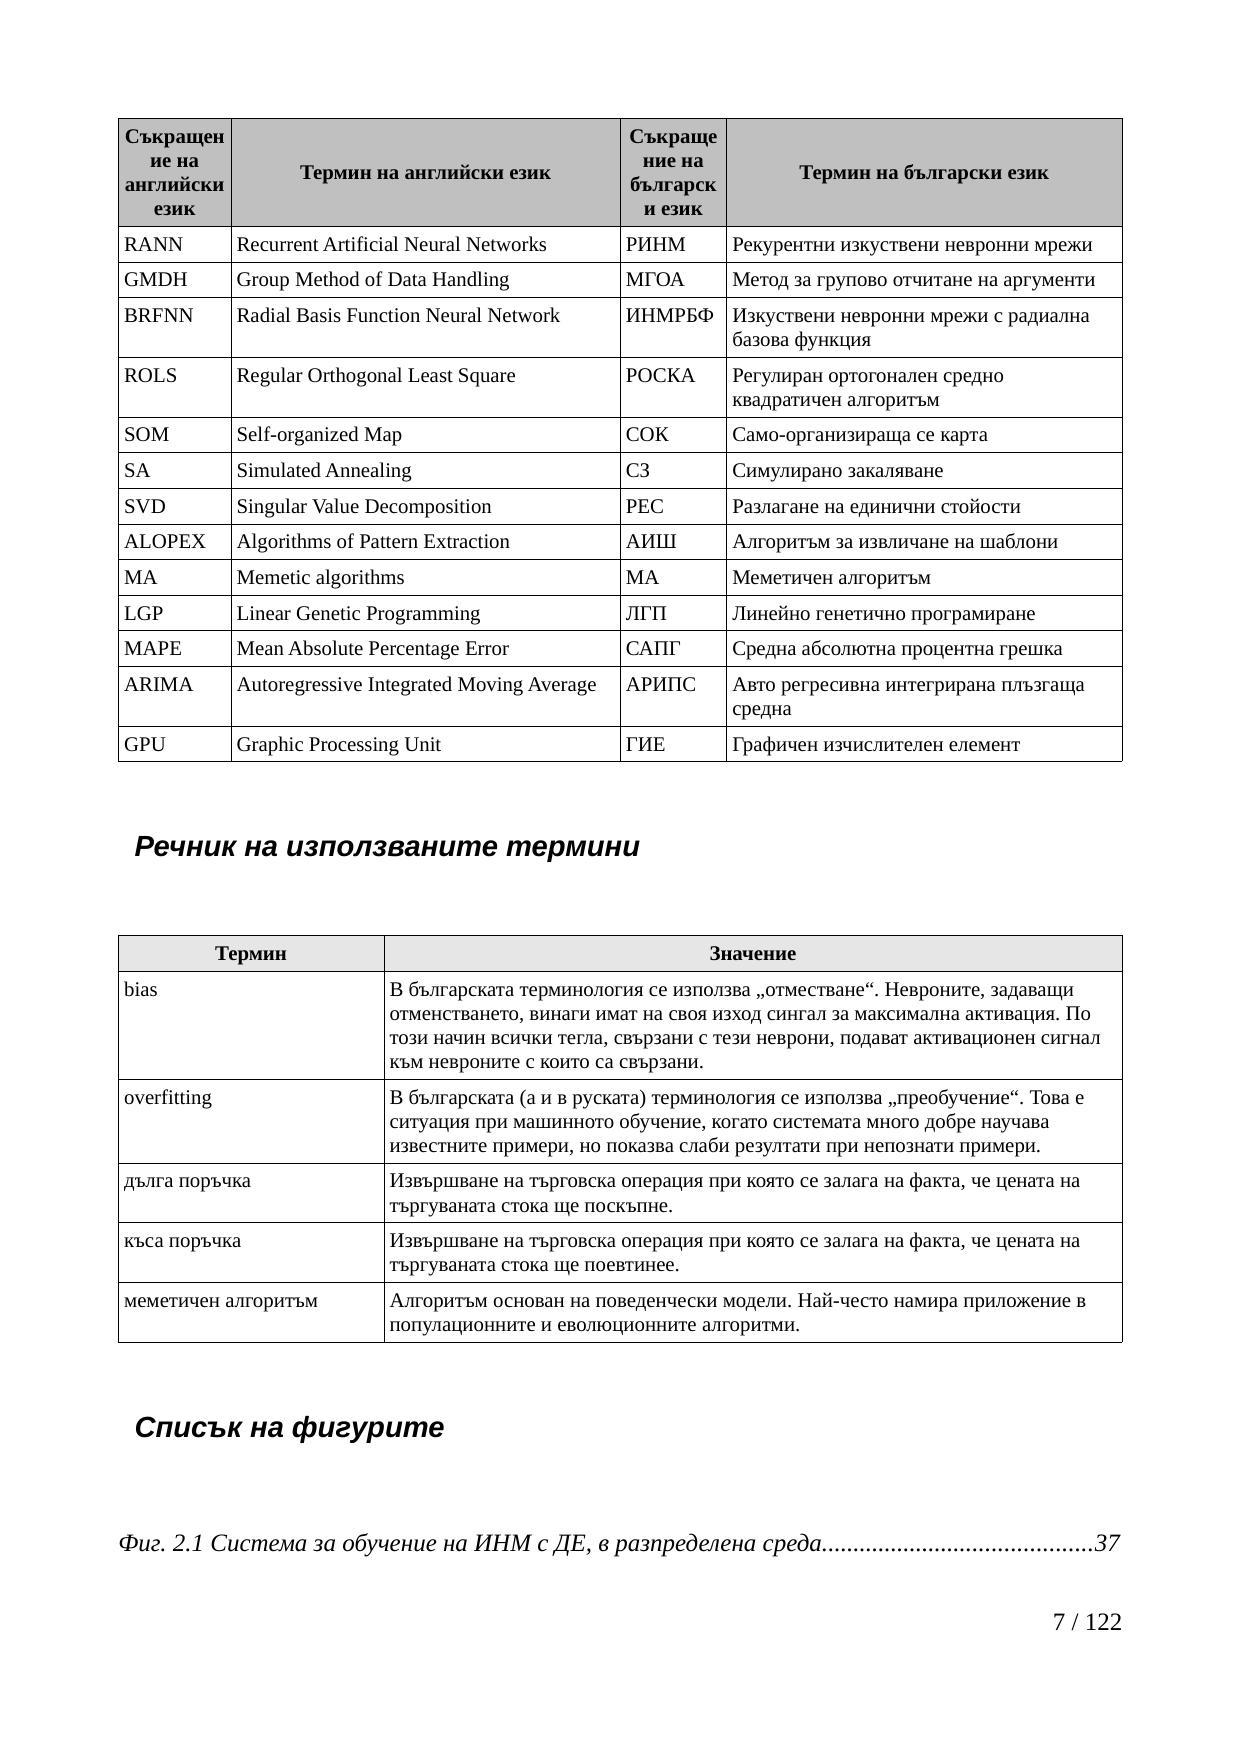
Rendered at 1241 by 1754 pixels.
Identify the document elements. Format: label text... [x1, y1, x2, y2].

table_cell СОК [621, 418, 726, 452]
table_cell Algorithms of Pattern Extraction [232, 525, 620, 559]
table_cell къса поръчка [119, 1223, 384, 1282]
table_header Значение [385, 936, 1122, 971]
table_cell Линейно генетично програмиране [727, 596, 1122, 630]
table_cell РЕС [621, 489, 726, 523]
table_cell ГИЕ [621, 727, 726, 761]
subtitle Речник на използваните термини [118, 829, 1122, 863]
table_cell Разлагане на единични стойости [727, 489, 1122, 523]
table_cell MA [119, 560, 231, 595]
table_cell LGP [119, 596, 231, 630]
table_cell BRFNN [119, 298, 231, 357]
table_cell В българската (а и в руската) терминология се използва „преобучение“. Това е ситуация при машинното обучение, когато системата много добре научава известните примери, но показва слаби резултати при непознати примери. [385, 1080, 1122, 1163]
table_cell Симулирано закаляване [727, 453, 1122, 488]
table_header Термин на английски език [232, 119, 620, 226]
table_header Съкращение на английски език [119, 119, 231, 226]
table_cell overfitting [119, 1080, 384, 1163]
table_cell РИНМ [621, 227, 726, 262]
table_cell ROLS [119, 358, 231, 417]
table_cell АИШ [621, 525, 726, 559]
table_cell SOM [119, 418, 231, 452]
table_cell МГОА [621, 263, 726, 297]
table_cell Group Method of Data Handling [232, 263, 620, 297]
table_cell Regular Orthogonal Least Square [232, 358, 620, 417]
table_cell В българската терминология се използва „отместване“. Невроните, задаващи отменстването, винаги имат на своя изход сингал за максимална активация. По този начин всички тегла, свързани с тези неврони, подават активационен сигнал към невроните с които са свързани. [385, 972, 1122, 1079]
table_cell SA [119, 453, 231, 488]
table_cell Self-organized Map [232, 418, 620, 452]
table_cell GMDH [119, 263, 231, 297]
table_cell Метод за групово отчитане на аргументи [727, 263, 1122, 297]
subtitle Списък на фигурите [118, 1410, 1122, 1443]
table_cell Graphic Processing Unit [232, 727, 620, 761]
table_cell Изкуствени невронни мрежи с радиална базова функция [727, 298, 1122, 357]
table_cell Memetic algorithms [232, 560, 620, 595]
table_cell Само-организираща се карта [727, 418, 1122, 452]
table_cell ИНМРБФ [621, 298, 726, 357]
table_header Термин на български език [727, 119, 1122, 226]
table_cell Linear Genetic Programming [232, 596, 620, 630]
text Фиг. 2.1 Система за обучение на ИНМ с ДЕ, в разпределена среда. 37 [118, 1528, 1122, 1557]
table_cell Регулиран ортогонален средно квадратичен алгоритъм [727, 358, 1122, 417]
table_cell GPU [119, 727, 231, 761]
table_cell Меметичен алгоритъм [727, 560, 1122, 595]
table_cell АРИПС [621, 667, 726, 726]
table_cell Графичен изчислителен елемент [727, 727, 1122, 761]
table_header Термин [119, 936, 384, 971]
table_cell Autoregressive Integrated Moving Average [232, 667, 620, 726]
table_cell Извършване на търговска операция при която се залага на факта, че цената на търгуваната стока ще поскъпне. [385, 1164, 1122, 1222]
table_cell меметичен алгоритъм [119, 1283, 384, 1342]
table_cell Алгоритъм основан на поведенчески модели. Най-често намира приложение в популационните и еволюционните алгоритми. [385, 1283, 1122, 1342]
table_cell Recurrent Artificial Neural Networks [232, 227, 620, 262]
table_cell СЗ [621, 453, 726, 488]
table_cell SVD [119, 489, 231, 523]
table_cell Singular Value Decomposition [232, 489, 620, 523]
table_cell Рекурентни изкуствени невронни мрежи [727, 227, 1122, 262]
table_cell дълга поръчка [119, 1164, 384, 1222]
table_cell Средна абсолютна процентна грешка [727, 631, 1122, 666]
table_cell MAPE [119, 631, 231, 666]
table_cell RANN [119, 227, 231, 262]
table_cell РОСКА [621, 358, 726, 417]
table_cell Radial Basis Function Neural Network [232, 298, 620, 357]
table_cell ЛГП [621, 596, 726, 630]
table_cell МА [621, 560, 726, 595]
table_cell ALOPEX [119, 525, 231, 559]
table_cell ARIMA [119, 667, 231, 726]
table_cell bias [119, 972, 384, 1079]
table_header Съкращение на български език [621, 119, 726, 226]
table_cell САПГ [621, 631, 726, 666]
table_cell Извършване на търговска операция при която се залага на факта, че цената на търгуваната стока ще поевтинее. [385, 1223, 1122, 1282]
table_cell Simulated Annealing [232, 453, 620, 488]
table_cell Mean Absolute Percentage Error [232, 631, 620, 666]
table_cell Авто регресивна интегрирана плъзгаща средна [727, 667, 1122, 726]
table_cell Алгоритъм за извличане на шаблони [727, 525, 1122, 559]
